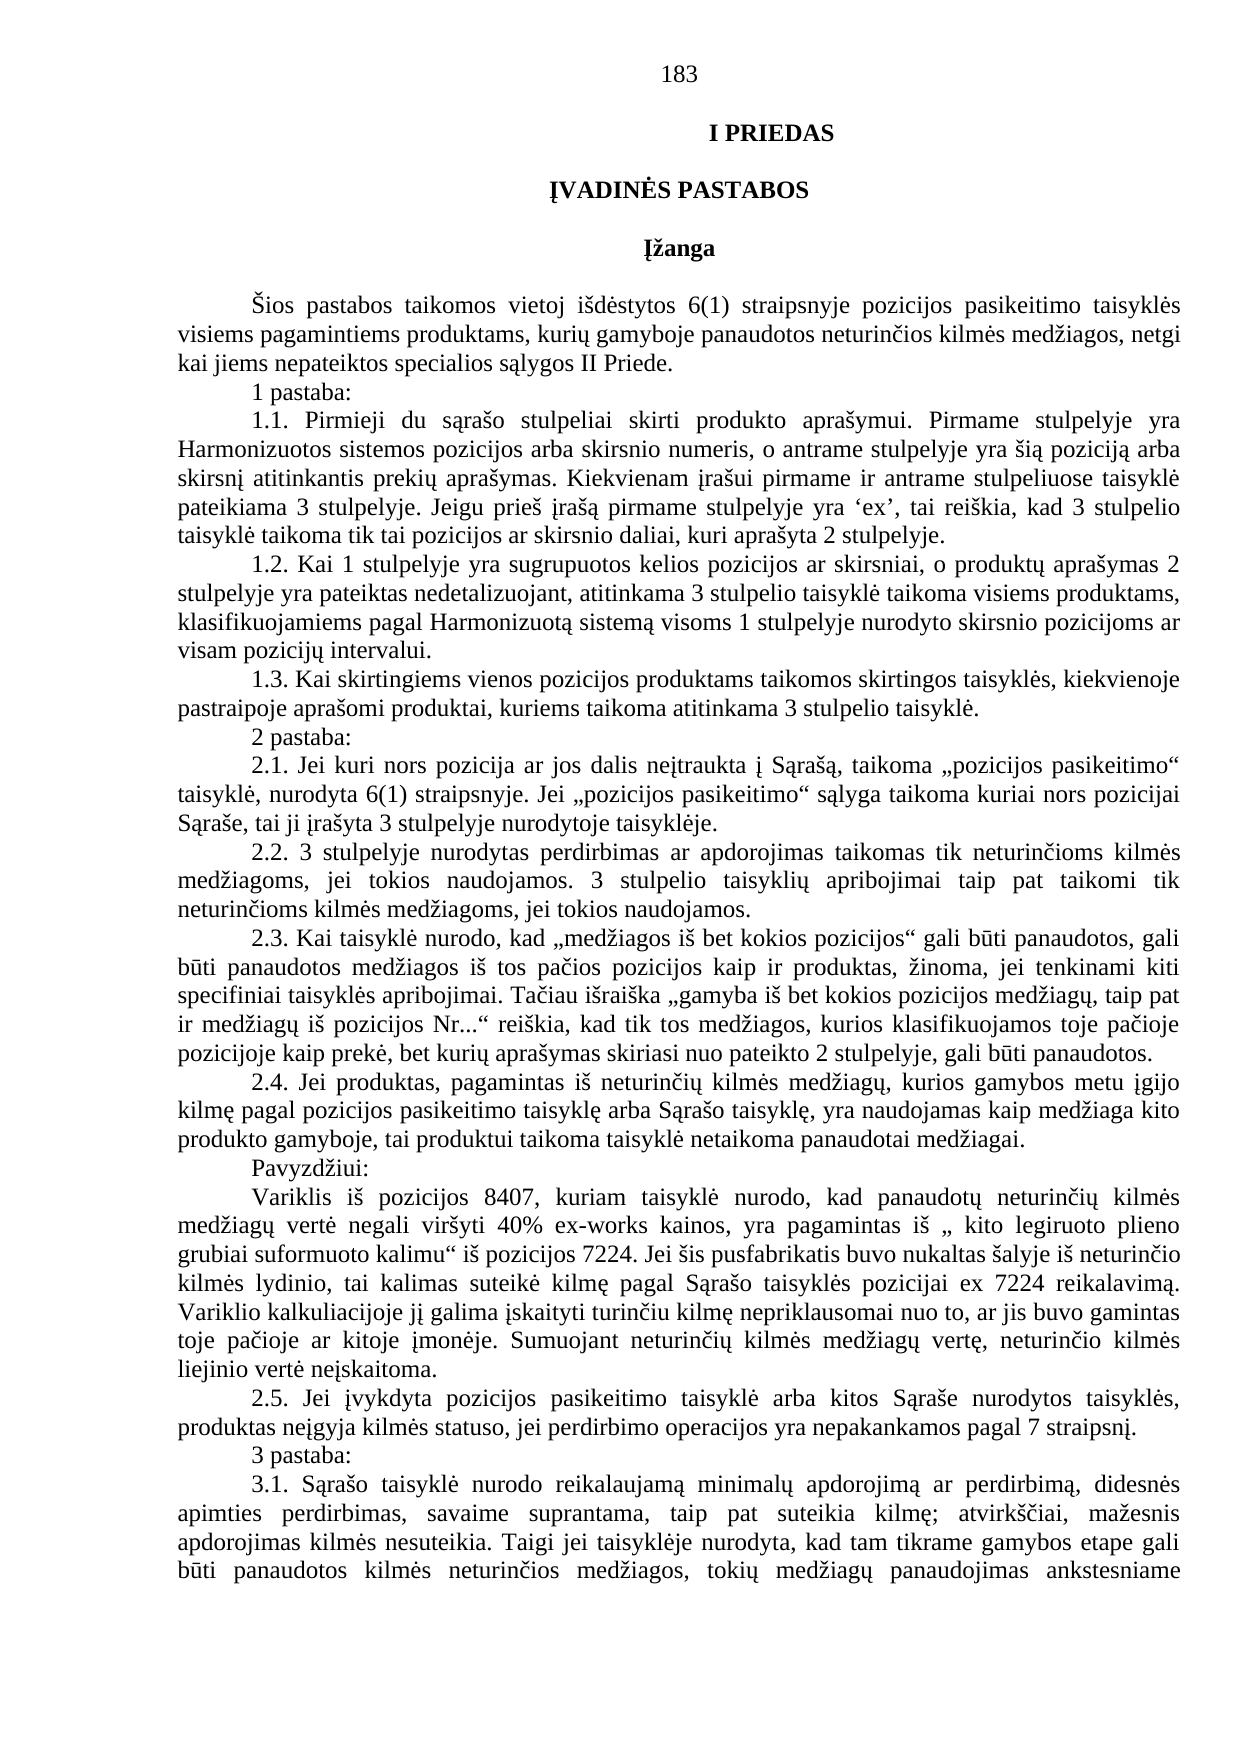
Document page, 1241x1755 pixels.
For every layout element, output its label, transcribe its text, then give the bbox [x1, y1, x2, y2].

text 1 pastaba: [177, 377, 1181, 406]
text 2.1. Jei kuri nors pozicija ar jos dalis neįtraukta į Sąrašą, taikoma „pozicijos pasikeitimo“ taisyklė, nurodyta 6(1) straipsnyje. Jei „pozicijos pasikeitimo“ sąlyga taikoma kuriai nors pozicijai Sąraše, tai ji įrašyta 3 stulpelyje nurodytoje taisyklėje. [177, 751, 1181, 837]
text Įžanga [177, 233, 1181, 262]
text 2 pastaba: [177, 722, 1181, 751]
text 2.2. 3 stulpelyje nurodytas perdirbimas ar apdorojimas taikomas tik neturinčioms kilmės medžiagoms, jei tokios naudojamos. 3 stulpelio taisyklių apribojimai taip pat taikomi tik neturinčioms kilmės medžiagoms, jei tokios naudojamos. [177, 837, 1181, 923]
text I PRIEDAS [177, 118, 1181, 147]
text 2.4. Jei produktas, pagamintas iš neturinčių kilmės medžiagų, kurios gamybos metu įgijo kilmę pagal pozicijos pasikeitimo taisyklę arba Sąrašo taisyklę, yra naudojamas kaip medžiaga kito produkto gamyboje, tai produktui taikoma taisyklė netaikoma panaudotai medžiagai. [177, 1067, 1181, 1153]
text 1.3. Kai skirtingiems vienos pozicijos produktams taikomos skirtingos taisyklės, kiekvienoje pastraipoje aprašomi produktai, kuriems taikoma atitinkama 3 stulpelio taisyklė. [177, 664, 1181, 722]
text 1.1. Pirmieji du sąrašo stulpeliai skirti produkto aprašymui. Pirmame stulpelyje yra Harmonizuotos sistemos pozicijos arba skirsnio numeris, o antrame stulpelyje yra šią poziciją arba skirsnį atitinkantis prekių aprašymas. Kiekvienam įrašui pirmame ir antrame stulpeliuose taisyklė pateikiama 3 stulpelyje. Jeigu prieš įrašą pirmame stulpelyje yra ‘ex’, tai reiškia, kad 3 stulpelio taisyklė taikoma tik tai pozicijos ar skirsnio daliai, kuri aprašyta 2 stulpelyje. [177, 406, 1181, 549]
text Šios pastabos taikomos vietoj išdėstytos 6(1) straipsnyje pozicijos pasikeitimo taisyklės visiems pagamintiems produktams, kurių gamyboje panaudotos neturinčios kilmės medžiagos, netgi kai jiems nepateiktos specialios sąlygos II Priede. [177, 291, 1181, 377]
text Variklis iš pozicijos 8407, kuriam taisyklė nurodo, kad panaudotų neturinčių kilmės medžiagų vertė negali viršyti 40% ex-works kainos, yra pagamintas iš „ kito legiruoto plieno grubiai suformuoto kalimu“ iš pozicijos 7224. Jei šis pusfabrikatis buvo nukaltas šalyje iš neturinčio kilmės lydinio, tai kalimas suteikė kilmę pagal Sąrašo taisyklės pozicijai ex 7224 reikalavimą. Variklio kalkuliacijoje jį galima įskaityti turinčiu kilmę nepriklausomai nuo to, ar jis buvo gamintas toje pačioje ar kitoje įmonėje. Sumuojant neturinčių kilmės medžiagų vertę, neturinčio kilmės liejinio vertė neįskaitoma. [177, 1182, 1181, 1383]
text Pavyzdžiui: [177, 1153, 1181, 1182]
text 2.5. Jei įvykdyta pozicijos pasikeitimo taisyklė arba kitos Sąraše nurodytos taisyklės, produktas neįgyja kilmės statuso, jei perdirbimo operacijos yra nepakankamos pagal 7 straipsnį. [177, 1383, 1181, 1441]
text 2.3. Kai taisyklė nurodo, kad „medžiagos iš bet kokios pozicijos“ gali būti panaudotos, gali būti panaudotos medžiagos iš tos pačios pozicijos kaip ir produktas, žinoma, jei tenkinami kiti specifiniai taisyklės apribojimai. Tačiau išraiška „gamyba iš bet kokios pozicijos medžiagų, taip pat ir medžiagų iš pozicijos Nr...“ reiškia, kad tik tos medžiagos, kurios klasifikuojamos toje pačioje pozicijoje kaip prekė, bet kurių aprašymas skiriasi nuo pateikto 2 stulpelyje, gali būti panaudotos. [177, 923, 1181, 1067]
text 1.2. Kai 1 stulpelyje yra sugrupuotos kelios pozicijos ar skirsniai, o produktų aprašymas 2 stulpelyje yra pateiktas nedetalizuojant, atitinkama 3 stulpelio taisyklė taikoma visiems produktams, klasifikuojamiems pagal Harmonizuotą sistemą visoms 1 stulpelyje nurodyto skirsnio pozicijoms ar visam pozicijų intervalui. [177, 549, 1181, 664]
text 3 pastaba: [177, 1441, 1181, 1469]
text 3.1. Sąrašo taisyklė nurodo reikalaujamą minimalų apdorojimą ar perdirbimą, didesnės apimties perdirbimas, savaime suprantama, taip pat suteikia kilmę; atvirkščiai, mažesnis apdorojimas kilmės nesuteikia. Taigi jei taisyklėje nurodyta, kad tam tikrame gamybos etape gali būti panaudotos kilmės neturinčios medžiagos, tokių medžiagų panaudojimas ankstesniame [177, 1469, 1181, 1584]
text ĮVADINĖS PASTABOS [177, 176, 1181, 204]
